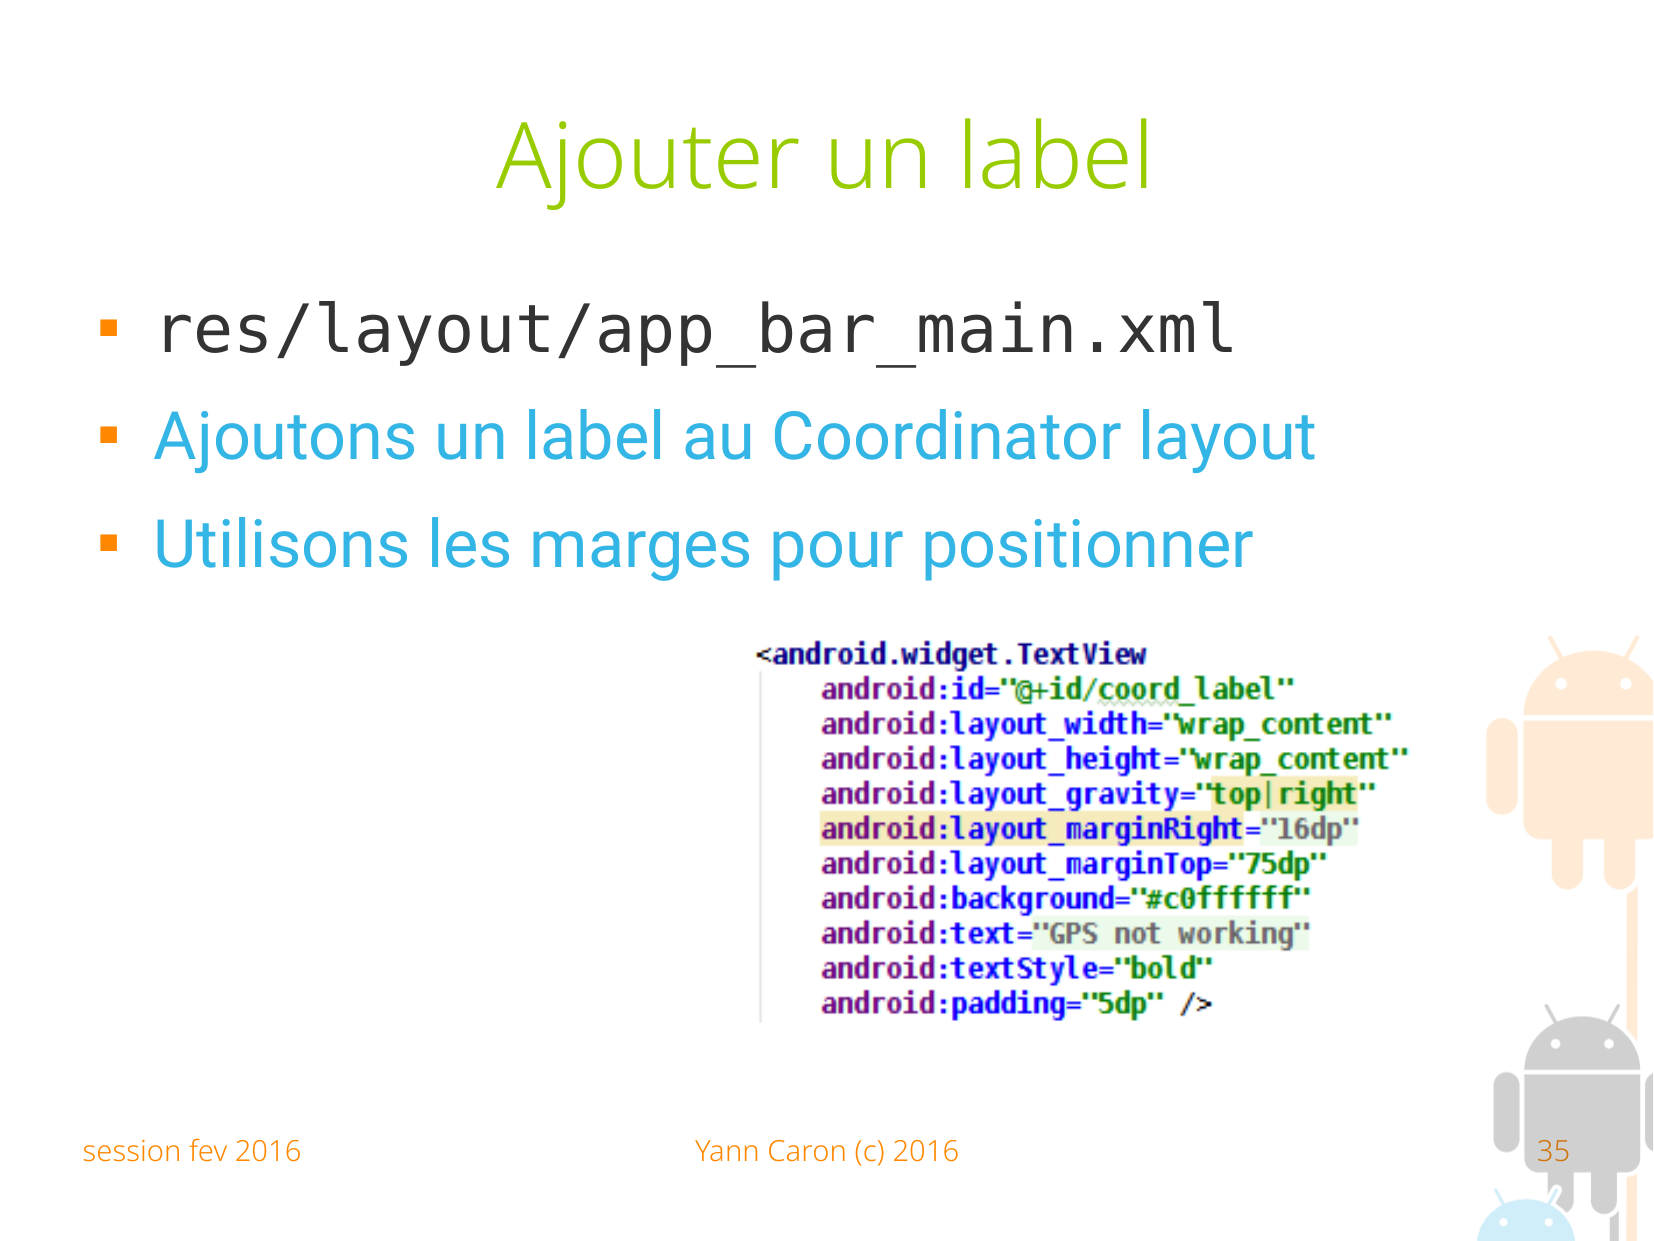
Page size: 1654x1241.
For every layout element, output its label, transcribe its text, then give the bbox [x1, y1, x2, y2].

picture [240, 423, 1654, 1241]
title Ajouter un label [82, 49, 1571, 257]
list res/layout/app_bar_main.xml Ajoutons un label au Coordinator layout Utilisons les marges pour positionner [82, 290, 1571, 1010]
